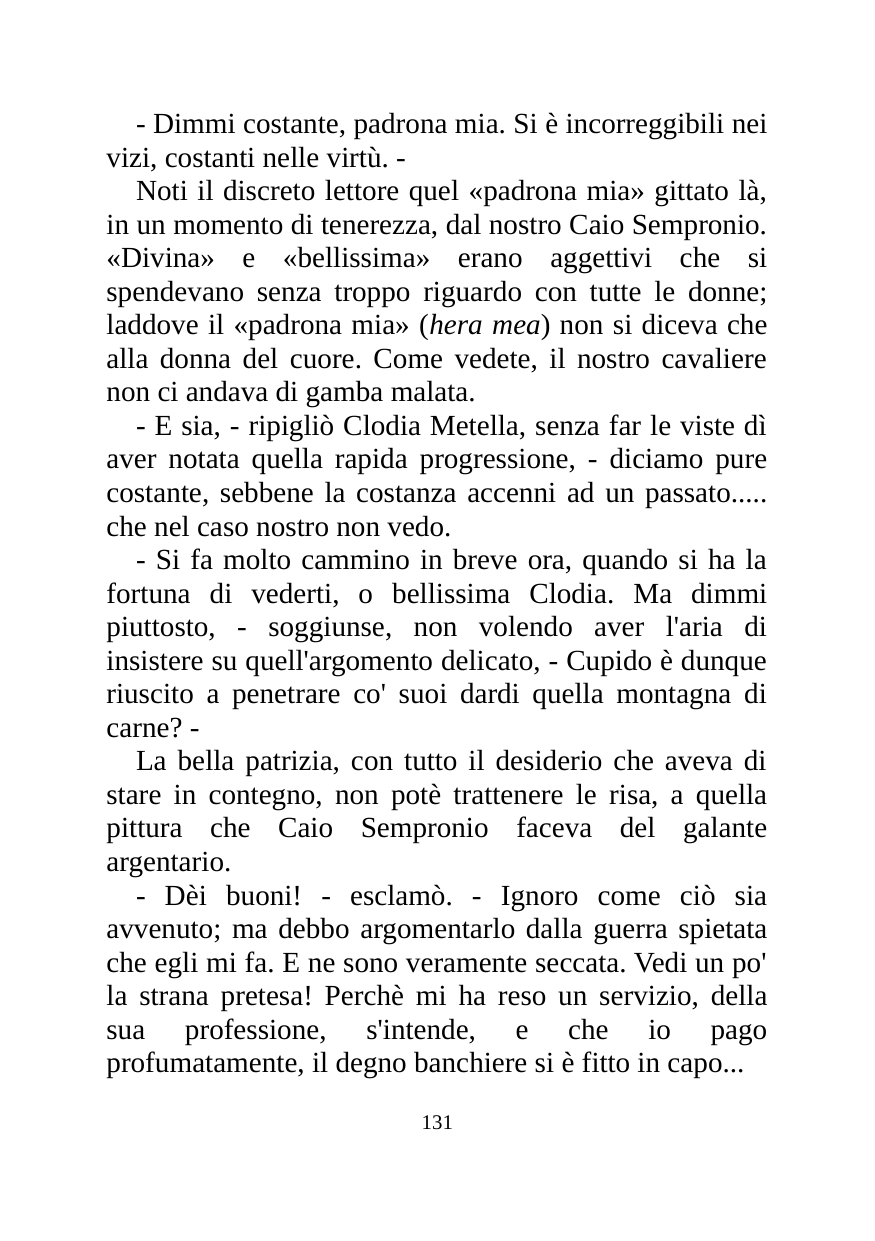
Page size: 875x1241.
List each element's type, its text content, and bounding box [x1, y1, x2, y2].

text - Si fa molto cammino in breve ora, quando si ha la fortuna di vederti, o bellissima Clodia. Ma dimmi piuttosto, - soggiunse, non volendo aver l'aria di insistere su quell'argomento delicato, - Cupido è dunque riuscito a penetrare co' suoi dardi quella montagna di carne? - [106, 542, 768, 743]
text Noti il discreto lettore quel «padrona mia» gittato là, in un momento di tenerezza, dal nostro Caio Sempronio. «Divina» e «bellissima» erano aggettivi che si spendevano senza troppo riguardo con tutte le donne; laddove il «padrona mia» (hera mea) non si diceva che alla donna del cuore. Come vedete, il nostro cavaliere non ci andava di gamba malata. [106, 173, 768, 408]
text La bella patrizia, con tutto il desiderio che aveva di stare in contegno, non potè trattenere le risa, a quella pittura che Caio Sempronio faceva del galante argentario. [106, 743, 768, 878]
text - Dimmi costante, padrona mia. Si è incorreggibili nei vizi, costanti nelle virtù. - [106, 106, 768, 173]
text - E sia, - ripigliò Clodia Metella, senza far le viste dì aver notata quella rapida progressione, - diciamo pure costante, sebbene la costanza accenni ad un passato..... che nel caso nostro non vedo. [106, 408, 768, 542]
text - Dèi buoni! - esclamò. - Ignoro come ciò sia avvenuto; ma debbo argomentarlo dalla guerra spietata che egli mi fa. E ne sono veramente seccata. Vedi un po' la strana pretesa! Perchè mi ha reso un servizio, della sua professione, s'intende, e che io pago profumatamente, il degno banchiere si è fitto in capo... [106, 878, 768, 1079]
